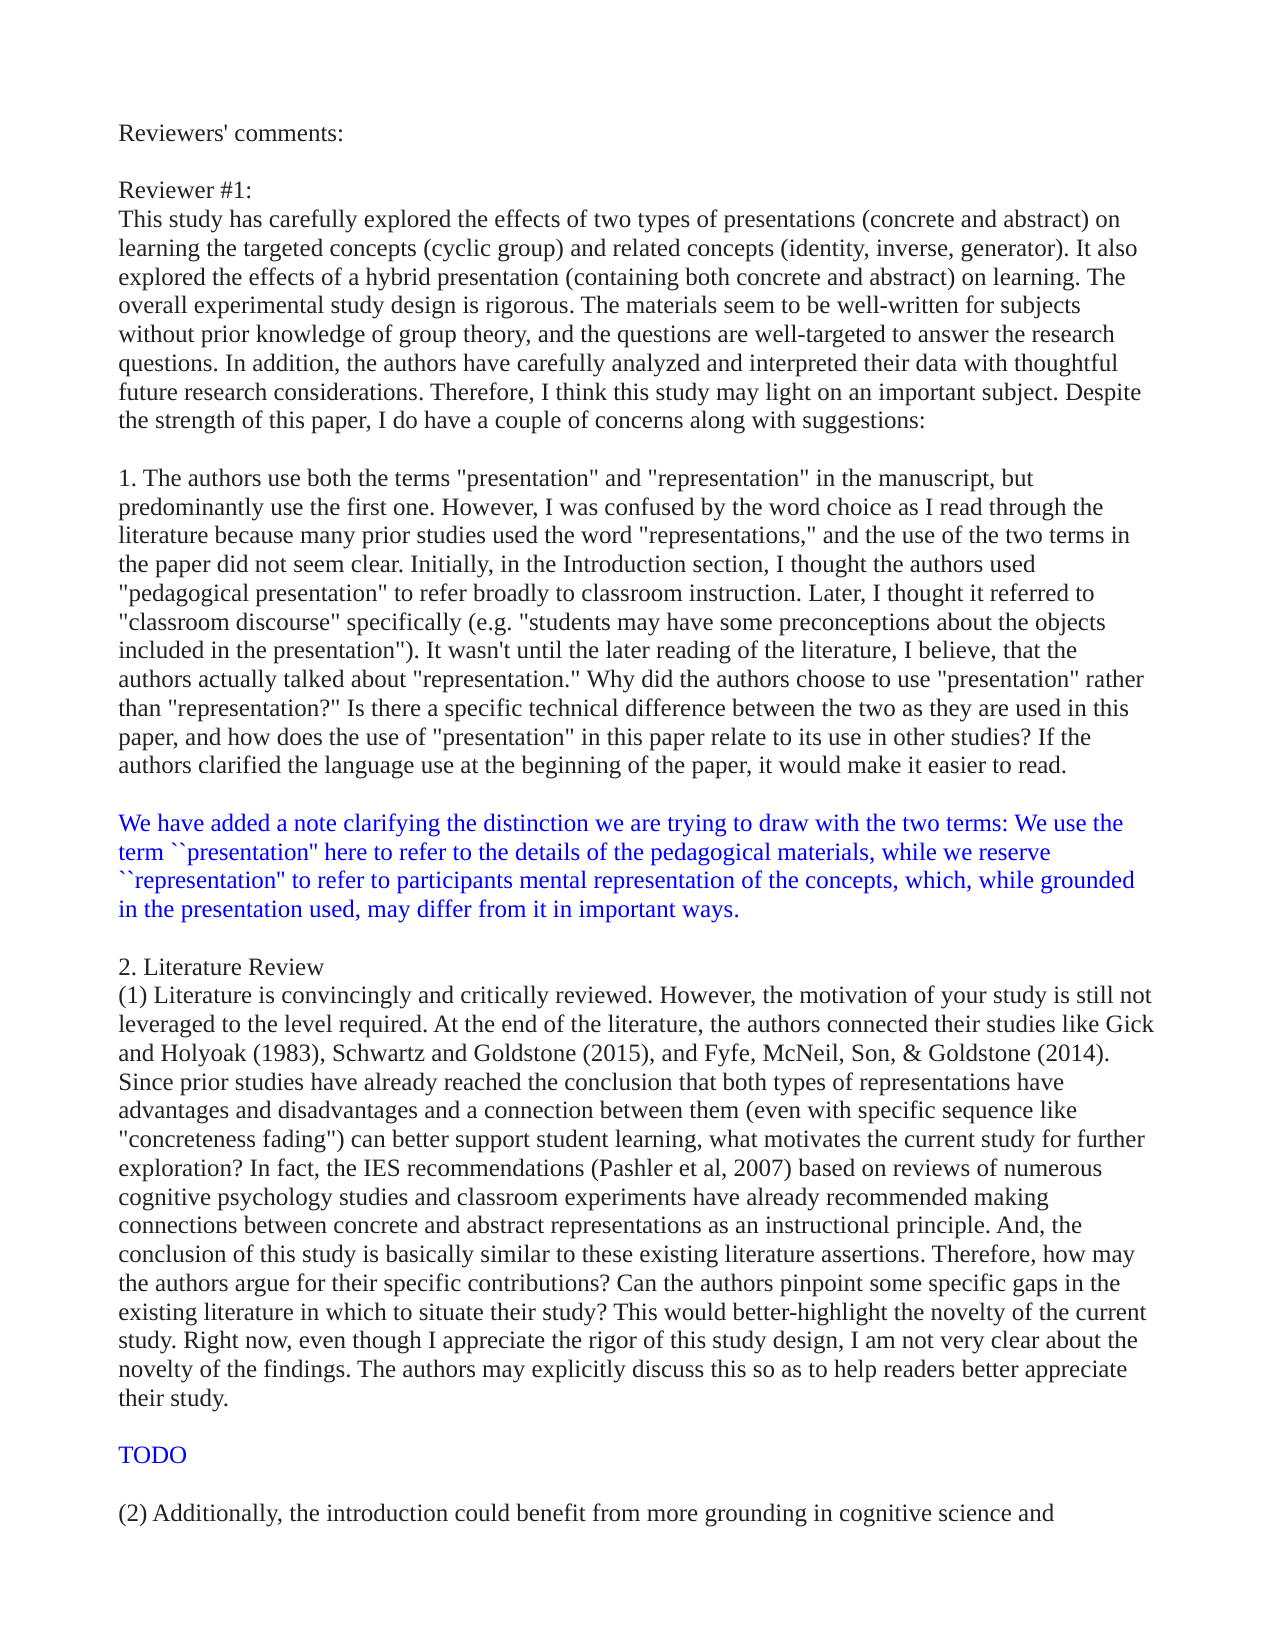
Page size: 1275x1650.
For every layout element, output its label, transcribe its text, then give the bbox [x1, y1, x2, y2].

text TODO (2) Additionally, the introduction could benefit from more grounding in cognitive science and [118, 1441, 1157, 1527]
text We have added a note clarifying the distinction we are trying to draw with the two terms: We use the term ``presentation'' here to refer to the details of the pedagogical materials, while we reserve ``representation'' to refer to participants mental representation of the concepts, which, while grounded in the presentation used, may differ from it in important ways. 2. Literature Review (1) Literature is convincingly and critically reviewed. However, the motivation of your study is still not leveraged to the level required. At the end of the literature, the authors connected their studies like Gick and Holyoak (1983), Schwartz and Goldstone (2015), and Fyfe, McNeil, Son, & Goldstone (2014). Since prior studies have already reached the conclusion that both types of representations have advantages and disadvantages and a connection between them (even with specific sequence like "concreteness fading") can better support student learning, what motivates the current study for further exploration? In fact, the IES recommendations (Pashler et al, 2007) based on reviews of numerous cognitive psychology studies and classroom experiments have already recommended making connections between concrete and abstract representations as an instructional principle. And, the conclusion of this study is basically similar to these existing literature assertions. Therefore, how may the authors argue for their specific contributions? Can the authors pinpoint some specific gaps in the existing literature in which to situate their study? This would better-highlight the novelty of the current study. Right now, even though I appreciate the rigor of this study design, I am not very clear about the novelty of the findings. The authors may explicitly discuss this so as to help readers better appreciate their study. [118, 808, 1157, 1412]
text Reviewers' comments: Reviewer #1: This study has carefully explored the effects of two types of presentations (concrete and abstract) on learning the targeted concepts (cyclic group) and related concepts (identity, inverse, generator). It also explored the effects of a hybrid presentation (containing both concrete and abstract) on learning. The overall experimental study design is rigorous. The materials seem to be well-written for subjects without prior knowledge of group theory, and the questions are well-targeted to answer the research questions. In addition, the authors have carefully analyzed and interpreted their data with thoughtful future research considerations. Therefore, I think this study may light on an important subject. Despite the strength of this paper, I do have a couple of concerns along with suggestions: 1. The authors use both the terms "presentation" and "representation" in the manuscript, but predominantly use the first one. However, I was confused by the word choice as I read through the literature because many prior studies used the word "representations," and the use of the two terms in the paper did not seem clear. Initially, in the Introduction section, I thought the authors used "pedagogical presentation" to refer broadly to classroom instruction. Later, I thought it referred to "classroom discourse" specifically (e.g. "students may have some preconceptions about the objects included in the presentation"). It wasn't until the later reading of the literature, I believe, that the authors actually talked about "representation." Why did the authors choose to use "presentation" rather than "representation?" Is there a specific technical difference between the two as they are used in this paper, and how does the use of "presentation" in this paper relate to its use in other studies? If the authors clarified the language use at the beginning of the paper, it would make it easier to read. [118, 118, 1157, 779]
